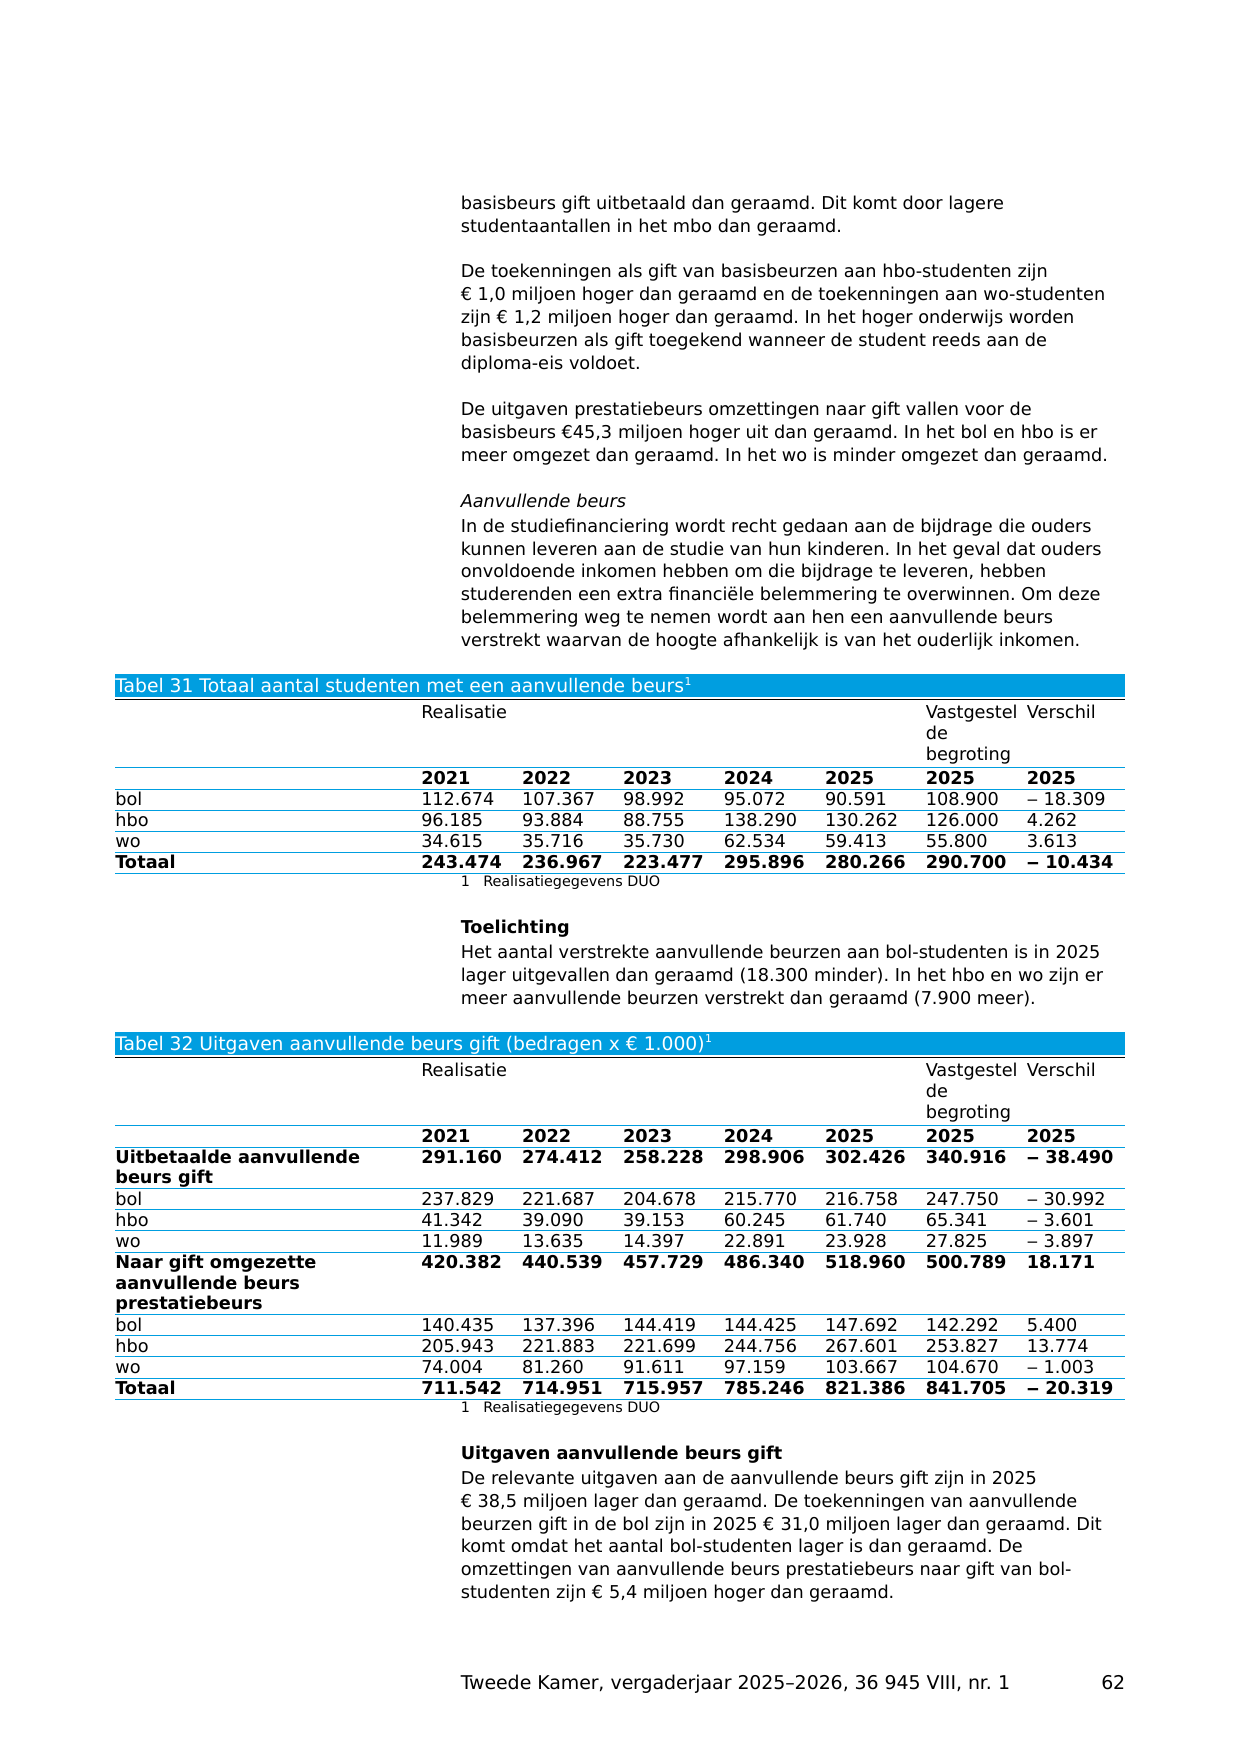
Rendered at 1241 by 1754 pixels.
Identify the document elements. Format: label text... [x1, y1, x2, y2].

table_cell 302.426 [822, 1148, 923, 1188]
table_cell 62.534 [721, 832, 822, 852]
table_cell 244.756 [721, 1336, 822, 1356]
table_cell hbo [115, 1210, 418, 1230]
table_cell 97.159 [721, 1357, 822, 1377]
table_cell 2021 [418, 1126, 519, 1146]
table_cell 93.884 [519, 811, 620, 831]
table_cell 112.674 [418, 790, 519, 809]
table_cell 2023 [620, 1126, 721, 1146]
table_cell [115, 768, 418, 788]
table_cell Vastgestelde begroting [923, 700, 1024, 767]
table_cell hbo [115, 811, 418, 831]
table_cell Realisatie [418, 700, 923, 767]
table_cell 486.340 [721, 1253, 822, 1314]
table_cell 2025 [822, 1126, 923, 1146]
table_cell 2022 [519, 768, 620, 788]
table_cell bol [115, 790, 418, 809]
table_cell ‒ 38.490 [1024, 1148, 1125, 1188]
table_cell 221.699 [620, 1336, 721, 1356]
list Realisatiegegevens DUO [461, 874, 1125, 890]
table_cell 138.290 [721, 811, 822, 831]
table_cell [115, 1058, 418, 1125]
text De uitgaven prestatiebeurs omzettingen naar gift vallen voor de basisbeurs €45,3 miljoen hoger uit dan geraamd. In het bol en hbo is er meer omgezet dan geraamd. In het wo is minder omgezet dan geraamd. [461, 397, 1125, 466]
table_cell 144.425 [721, 1315, 822, 1335]
table_cell 65.341 [923, 1210, 1024, 1230]
table_cell 2022 [519, 1126, 620, 1146]
table_cell 237.829 [418, 1189, 519, 1209]
table_cell Vastgestelde begroting [923, 1058, 1024, 1125]
text De toekenningen als gift van basisbeurzen aan hbo-studenten zijn € 1,0 miljoen hoger dan geraamd en de toekenningen aan wo-studenten zijn € 1,2 miljoen hoger dan geraamd. In het hoger onderwijs worden basisbeurzen als gift toegekend wanneer de student reeds aan de diploma-eis voldoet. [461, 259, 1125, 374]
table_cell 2024 [721, 1126, 822, 1146]
table_cell 223.477 [620, 853, 721, 873]
table_cell 59.413 [822, 832, 923, 852]
table_cell Totaal [115, 853, 418, 873]
table_cell 221.883 [519, 1336, 620, 1356]
table_cell 96.185 [418, 811, 519, 831]
table_cell 204.678 [620, 1189, 721, 1209]
table_cell 137.396 [519, 1315, 620, 1335]
table_cell 821.386 [822, 1379, 923, 1398]
table_cell 108.900 [923, 790, 1024, 809]
table_cell ‒ 18.309 [1024, 790, 1125, 809]
table_cell 711.542 [418, 1379, 519, 1398]
table_cell ‒ 30.992 [1024, 1189, 1125, 1209]
table_cell 2025 [923, 1126, 1024, 1146]
table_cell 258.228 [620, 1148, 721, 1188]
table_cell wo [115, 1357, 418, 1377]
table_cell 13.635 [519, 1231, 620, 1252]
table_cell 236.967 [519, 853, 620, 873]
table_cell 2021 [418, 768, 519, 788]
table_cell hbo [115, 1336, 418, 1356]
table_cell Uitbetaalde aanvullende beurs gift [115, 1148, 418, 1188]
table_cell Realisatie [418, 1058, 923, 1125]
table_cell Totaal [115, 1379, 418, 1398]
table_cell 785.246 [721, 1379, 822, 1398]
table_cell 35.716 [519, 832, 620, 852]
table_cell 290.700 [923, 853, 1024, 873]
table_cell [115, 700, 418, 767]
table_cell 61.740 [822, 1210, 923, 1230]
table_cell 2023 [620, 768, 721, 788]
table_cell 147.692 [822, 1315, 923, 1335]
table_cell Verschil [1024, 1058, 1125, 1125]
table_cell ‒ 3.897 [1024, 1231, 1125, 1252]
table_cell ‒ 10.434 [1024, 853, 1125, 873]
table_cell 98.992 [620, 790, 721, 809]
table_cell 91.611 [620, 1357, 721, 1377]
table_cell 23.928 [822, 1231, 923, 1252]
table_cell 457.729 [620, 1253, 721, 1314]
table_cell 440.539 [519, 1253, 620, 1314]
table_cell ‒ 3.601 [1024, 1210, 1125, 1230]
table_cell 14.397 [620, 1231, 721, 1252]
table_cell wo [115, 832, 418, 852]
table_cell 518.960 [822, 1253, 923, 1314]
table_cell 144.419 [620, 1315, 721, 1335]
table_cell 216.758 [822, 1189, 923, 1209]
table_cell 2025 [1024, 768, 1125, 788]
table_cell 4.262 [1024, 811, 1125, 831]
list Realisatiegegevens DUO [461, 1400, 1125, 1416]
table_cell 130.262 [822, 811, 923, 831]
table_cell 247.750 [923, 1189, 1024, 1209]
table_cell 295.896 [721, 853, 822, 873]
table_cell 2025 [822, 768, 923, 788]
table_cell 500.789 [923, 1253, 1024, 1314]
table_cell 2025 [1024, 1126, 1125, 1146]
text Toelichting [461, 915, 1125, 938]
table_cell 714.951 [519, 1379, 620, 1398]
table_cell [115, 1126, 418, 1146]
table_cell bol [115, 1315, 418, 1335]
table_cell 11.989 [418, 1231, 519, 1252]
table_cell 95.072 [721, 790, 822, 809]
table_cell 107.367 [519, 790, 620, 809]
table_cell 205.943 [418, 1336, 519, 1356]
table_cell 841.705 [923, 1379, 1024, 1398]
table_cell 55.800 [923, 832, 1024, 852]
text Uitgaven aanvullende beurs gift [461, 1441, 1125, 1464]
table_cell 34.615 [418, 832, 519, 852]
table_cell 221.687 [519, 1189, 620, 1209]
table_cell 291.160 [418, 1148, 519, 1188]
table_cell 18.171 [1024, 1253, 1125, 1314]
table_cell 2024 [721, 768, 822, 788]
table_cell 274.412 [519, 1148, 620, 1188]
table_cell 243.474 [418, 853, 519, 873]
table_cell 280.266 [822, 853, 923, 873]
table_cell 215.770 [721, 1189, 822, 1209]
table_cell 5.400 [1024, 1315, 1125, 1335]
table_cell 39.153 [620, 1210, 721, 1230]
table_cell ‒ 1.003 [1024, 1357, 1125, 1377]
table_cell 81.260 [519, 1357, 620, 1377]
table_cell 715.957 [620, 1379, 721, 1398]
table_cell 2025 [923, 768, 1024, 788]
table_cell 88.755 [620, 811, 721, 831]
table_cell 22.891 [721, 1231, 822, 1252]
table_cell 74.004 [418, 1357, 519, 1377]
table_cell 253.827 [923, 1336, 1024, 1356]
table_cell 27.825 [923, 1231, 1024, 1252]
text Aanvullende beurs [461, 489, 1125, 512]
text In de studiefinanciering wordt recht gedaan aan de bijdrage die ouders kunnen leveren aan de studie van hun kinderen. In het geval dat ouders onvoldoende inkomen hebben om die bijdrage te leveren, hebben studerenden een extra financiële belemmering te overwinnen. Om deze belemmering weg te nemen wordt aan hen een aanvullende beurs verstrekt waarvan de hoogte afhankelijk is van het ouderlijk inkomen. [461, 514, 1125, 651]
table_cell wo [115, 1231, 418, 1252]
table_cell 126.000 [923, 811, 1024, 831]
table_cell 267.601 [822, 1336, 923, 1356]
table_cell bol [115, 1189, 418, 1209]
table_cell 298.906 [721, 1148, 822, 1188]
table_cell ‒ 20.319 [1024, 1379, 1125, 1398]
text De relevante uitgaven aan de aanvullende beurs gift zijn in 2025 € 38,5 miljoen lager dan geraamd. De toekenningen van aanvullende beurzen gift in de bol zijn in 2025 € 31,0 miljoen lager dan geraamd. Dit komt omdat het aantal bol-studenten lager is dan geraamd. De omzettingen van aanvullende beurs prestatiebeurs naar gift van bol-studenten zijn € 5,4 miljoen hoger dan geraamd. [461, 1466, 1125, 1603]
table_cell 60.245 [721, 1210, 822, 1230]
table_cell 13.774 [1024, 1336, 1125, 1356]
table_cell Verschil [1024, 700, 1125, 767]
table_cell 3.613 [1024, 832, 1125, 852]
table_cell 35.730 [620, 832, 721, 852]
table_cell 41.342 [418, 1210, 519, 1230]
table_cell 420.382 [418, 1253, 519, 1314]
table_cell 140.435 [418, 1315, 519, 1335]
table_cell Naar gift omgezette aanvullende beurs prestatiebeurs [115, 1253, 418, 1314]
text basisbeurs gift uitbetaald dan geraamd. Dit komt door lagere studentaantallen in het mbo dan geraamd. [461, 191, 1125, 237]
table_cell 90.591 [822, 790, 923, 809]
table_cell 340.916 [923, 1148, 1024, 1188]
table_cell 103.667 [822, 1357, 923, 1377]
table_cell 104.670 [923, 1357, 1024, 1377]
table_cell 39.090 [519, 1210, 620, 1230]
text Het aantal verstrekte aanvullende beurzen aan bol-studenten is in 2025 lager uitgevallen dan geraamd (18.300 minder). In het hbo en wo zijn er meer aanvullende beurzen verstrekt dan geraamd (7.900 meer). [461, 940, 1125, 1009]
table_cell 142.292 [923, 1315, 1024, 1335]
